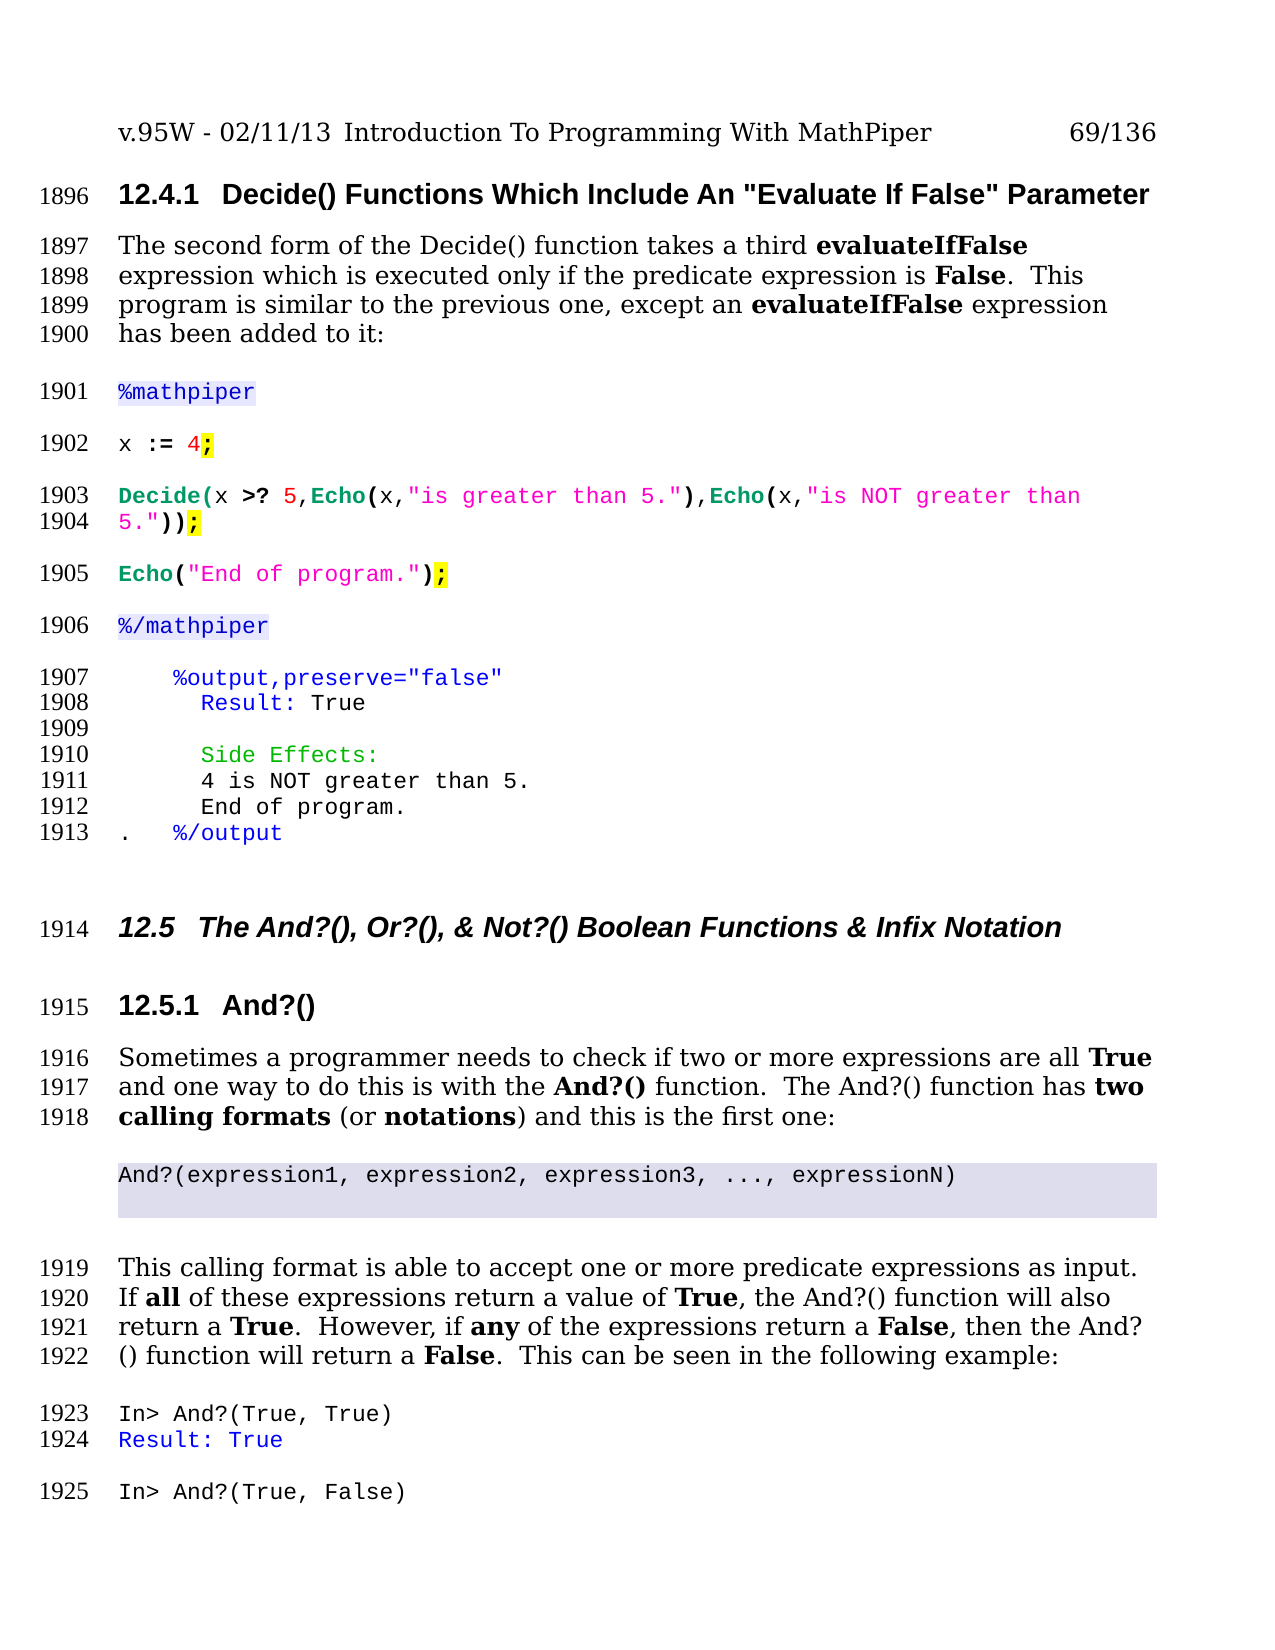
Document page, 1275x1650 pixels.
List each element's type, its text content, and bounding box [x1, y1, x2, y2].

subtitle The And?(), Or?(), & Not?() Boolean Functions & Infix Notation [118, 910, 1157, 943]
text %output,preserve="false" [118, 666, 1157, 692]
text x := 4; [118, 432, 1157, 458]
text Decide(x >? 5,Echo(x,"is greater than 5."),Echo(x,"is NOT greater than 5.")); [118, 484, 1157, 536]
text Echo("End of program."); [118, 562, 1157, 588]
text Result: True [118, 692, 1157, 718]
subtitle Decide() Functions Which Include An "Evaluate If False" Parameter [118, 177, 1157, 210]
text Result: True [118, 1428, 1157, 1454]
text Side Effects: [118, 744, 1157, 769]
subtitle And?() [118, 988, 1157, 1022]
text In> And?(True, False) [118, 1480, 1157, 1506]
text . %/output [118, 821, 1157, 847]
text End of program. [118, 796, 1157, 821]
text 4 is NOT greater than 5. [118, 769, 1157, 796]
text In> And?(True, True) [118, 1403, 1157, 1428]
text %mathpiper [118, 381, 1157, 406]
text %/mathpiper [118, 614, 1157, 640]
text This calling format is able to accept one or more predicate expressions as input. If all of these expressions return a value of True, the And?() function will also return a True. However, if any of the expressions return a False, then the And?() function will return a False. This can be seen in the following example: [118, 1253, 1157, 1371]
text Sometimes a programmer needs to check if two or more expressions are all True and one way to do this is with the And?() function. The And?() function has two calling formats (or notations) and this is the first one: [118, 1043, 1157, 1131]
table_header And?(expression1, expression2, expression3, ..., expressionN) [118, 1163, 1157, 1218]
text The second form of the Decide() function takes a third evaluateIfFalse expression which is executed only if the predicate expression is False. This program is similar to the previous one, except an evaluateIfFalse expression has been added to it: [118, 231, 1157, 348]
